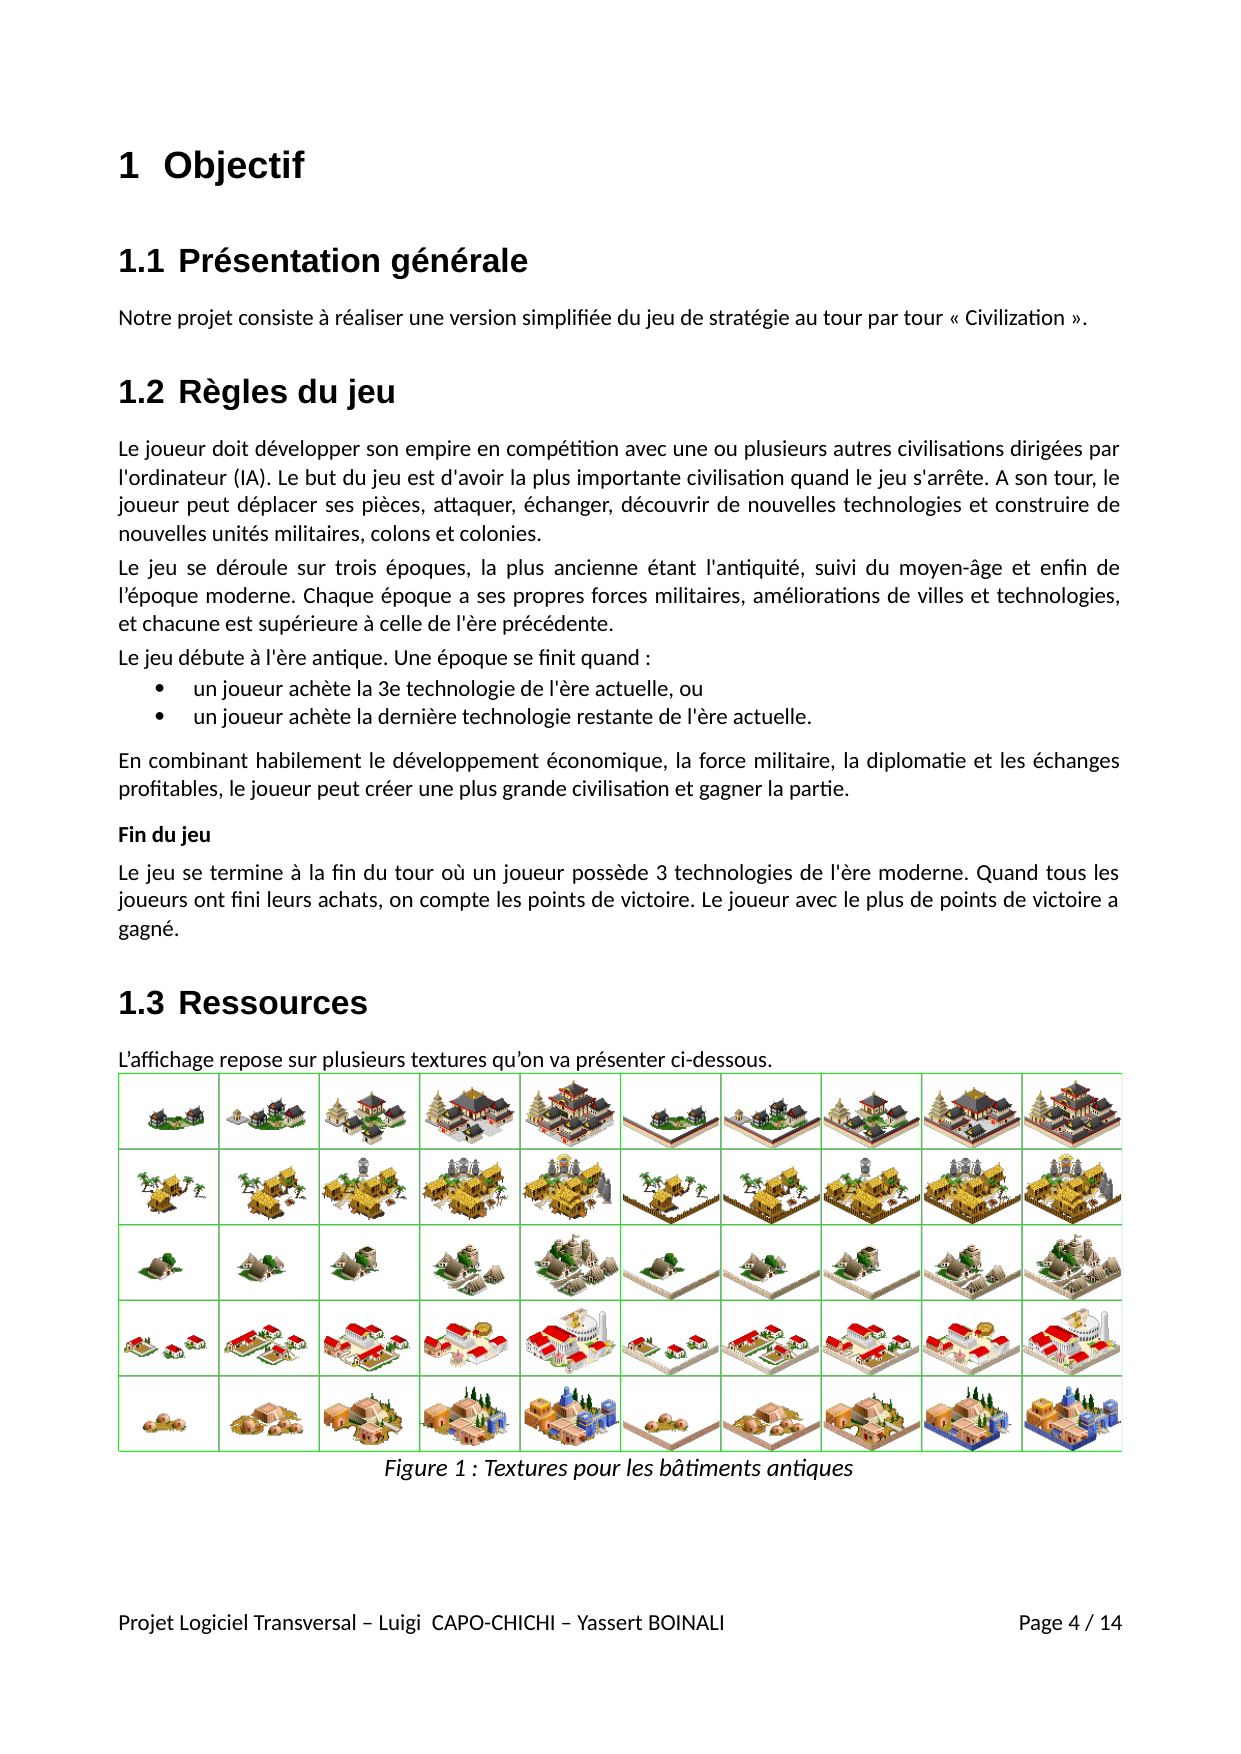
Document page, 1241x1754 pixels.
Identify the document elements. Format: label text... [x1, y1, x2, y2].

text Le joueur doit développer son empire en compétition avec une ou plusieurs autres civilisations dirigées par l'ordinateur (IA). Le but du jeu est d'avoir la plus importante civilisation quand le jeu s'arrête. A son tour, le joueur peut déplacer ses pièces, attaquer, échanger, découvrir de nouvelles technologies et construire de nouvelles unités militaires, colons et colonies. [118, 434, 1122, 547]
subtitle Ressources [118, 983, 1122, 1022]
text Le jeu débute à l'ère antique. Une époque se finit quand : [118, 643, 1122, 671]
text Le jeu se termine à la fin du tour où un joueur possède 3 technologies de l'ère moderne. Quand tous les joueurs ont fini leurs achats, on compte les points de victoire. Le joueur avec le plus de points de victoire a gagné. [118, 858, 1122, 942]
list un joueur achète la dernière technologie restante de l'ère actuelle. [156, 702, 1122, 730]
picture [118, 1073, 1123, 1452]
list un joueur achète la 3e technologie de l'ère actuelle, ou [156, 674, 1122, 702]
text Fin du jeu [118, 821, 1122, 849]
subtitle Présentation générale [118, 241, 1122, 279]
text En combinant habilement le développement économique, la force militaire, la diplomatie et les échanges profitables, le joueur peut créer une plus grande civilisation et gagner la partie. [118, 747, 1122, 803]
text Le jeu se déroule sur trois époques, la plus ancienne étant l'antiquité, suivi du moyen-âge et enfin de l’époque moderne. Chaque époque a ses propres forces militaires, améliorations de villes et technologies, et chacune est supérieure à celle de l'ère précédente. [118, 553, 1122, 637]
text Figure 1 : Textures pour les bâtiments antiques [118, 1452, 1122, 1482]
text Notre projet consiste à réaliser une version simplifiée du jeu de stratégie au tour par tour « Civilization ». [118, 303, 1122, 331]
text L’affichage repose sur plusieurs textures qu’on va présenter ci-dessous. [118, 1045, 1122, 1073]
subtitle Règles du jeu [118, 372, 1122, 411]
subtitle Objectif [118, 143, 1122, 187]
